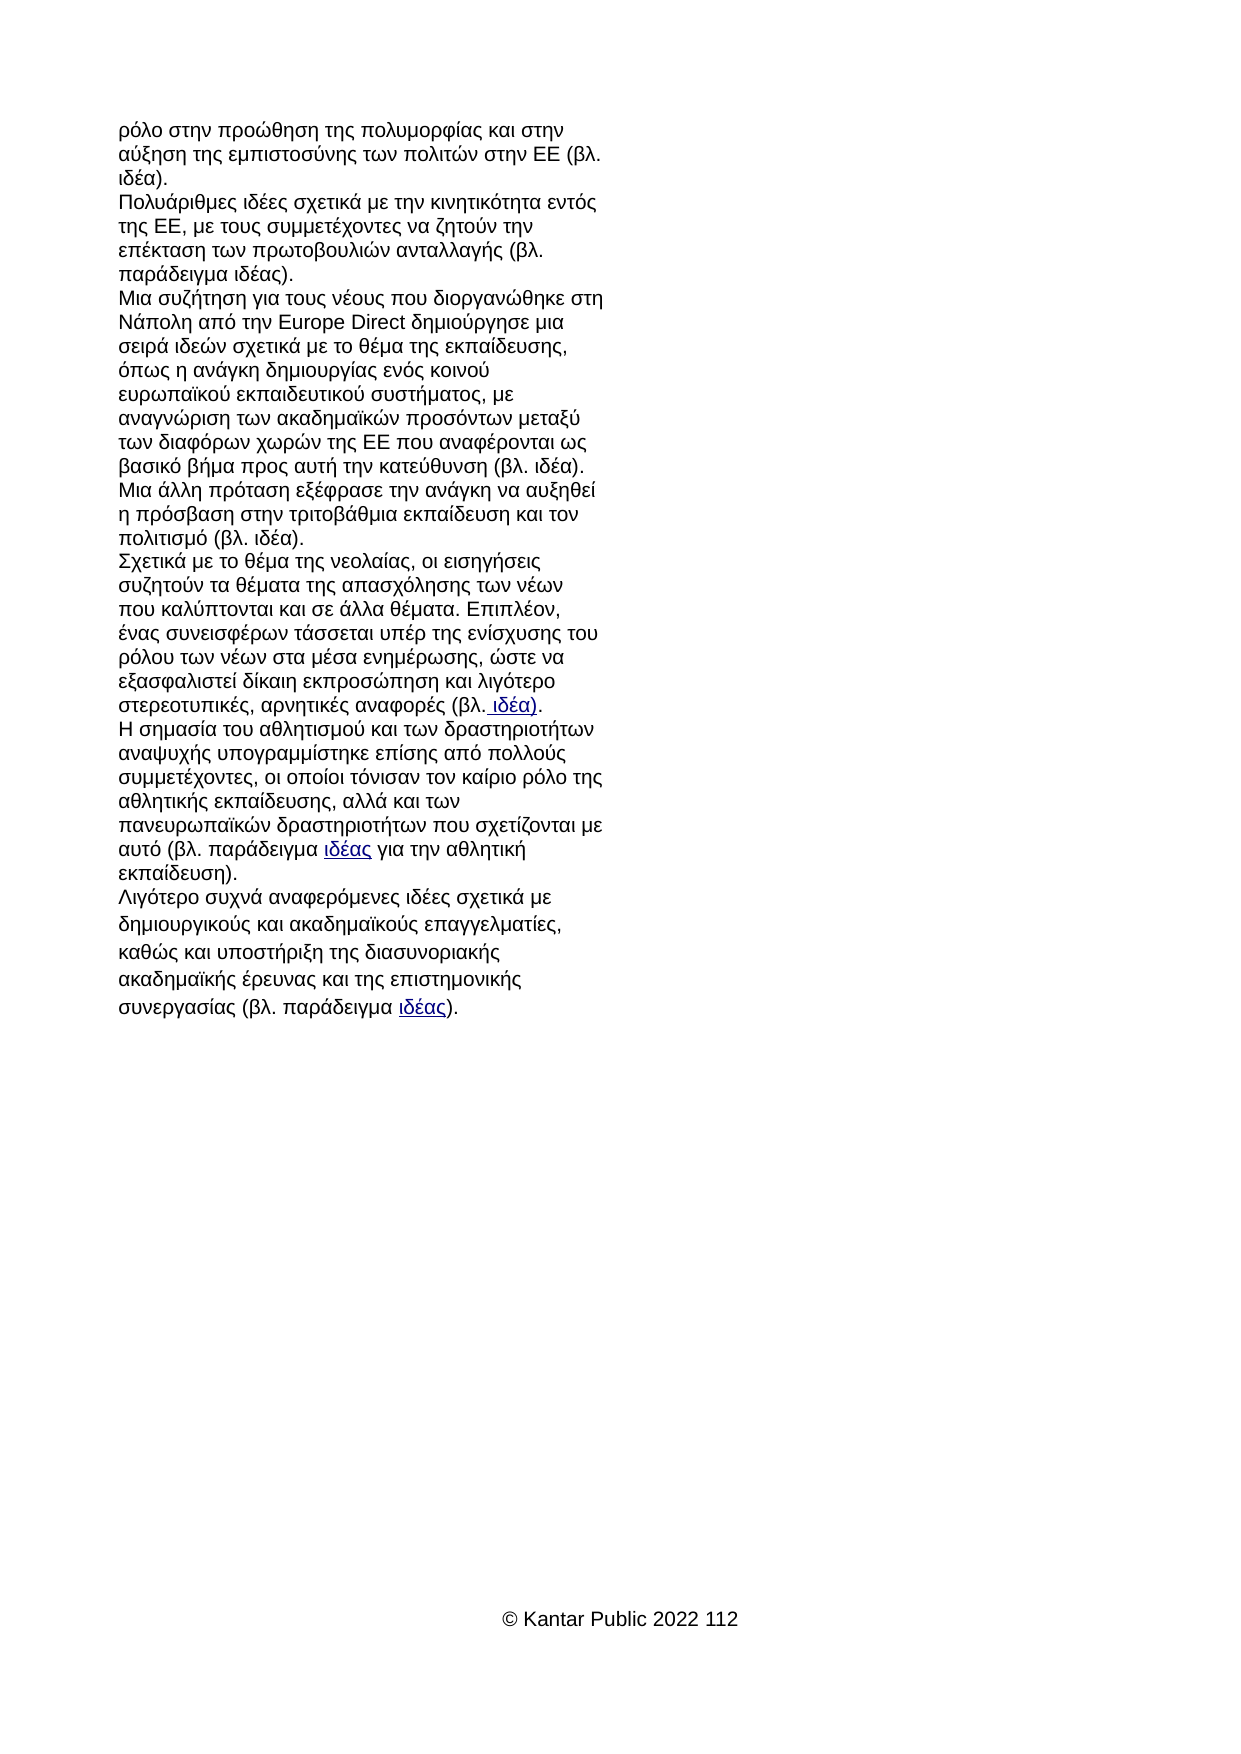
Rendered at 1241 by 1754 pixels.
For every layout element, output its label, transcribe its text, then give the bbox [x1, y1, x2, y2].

text Μια συζήτηση για τους νέους που διοργανώθηκε στη Νάπολη από την Europe Direct δημιούργησε μια σειρά ιδεών σχετικά με το θέμα της εκπαίδευσης, όπως η ανάγκη δημιουργίας ενός κοινού ευρωπαϊκού εκπαιδευτικού συστήματος, με αναγνώριση των ακαδημαϊκών προσόντων μεταξύ των διαφόρων χωρών της ΕΕ που αναφέρονται ως βασικό βήμα προς αυτή την κατεύθυνση (βλ. ιδέα). Μια άλλη πρόταση εξέφρασε την ανάγκη να αυξηθεί η πρόσβαση στην τριτοβάθμια εκπαίδευση και τον πολιτισμό (βλ. ιδέα). [118, 286, 605, 549]
text Πολυάριθμες ιδέες σχετικά με την κινητικότητα εντός της ΕΕ, με τους συμμετέχοντες να ζητούν την επέκταση των πρωτοβουλιών ανταλλαγής (βλ. παράδειγμα ιδέας). [118, 190, 605, 286]
text Η σημασία του αθλητισμού και των δραστηριοτήτων αναψυχής υπογραμμίστηκε επίσης από πολλούς συμμετέχοντες, οι οποίοι τόνισαν τον καίριο ρόλο της αθλητικής εκπαίδευσης, αλλά και των πανευρωπαϊκών δραστηριοτήτων που σχετίζονται με αυτό (βλ. παράδειγμα ιδέας για την αθλητική εκπαίδευση). [118, 717, 605, 885]
text Λιγότερο συχνά αναφερόμενες ιδέες σχετικά με δημιουργικούς και ακαδημαϊκούς επαγγελματίες, καθώς και υποστήριξη της διασυνοριακής ακαδημαϊκής έρευνας και της επιστημονικής συνεργασίας (βλ. παράδειγμα ιδέας). [118, 885, 605, 1019]
text ρόλο στην προώθηση της πολυμορφίας και στην αύξηση της εμπιστοσύνης των πολιτών στην ΕΕ (βλ. ιδέα). [118, 118, 605, 190]
text Σχετικά με το θέμα της νεολαίας, οι εισηγήσεις συζητούν τα θέματα της απασχόλησης των νέων που καλύπτονται και σε άλλα θέματα. Επιπλέον, ένας συνεισφέρων τάσσεται υπέρ της ενίσχυσης του ρόλου των νέων στα μέσα ενημέρωσης, ώστε να εξασφαλιστεί δίκαιη εκπροσώπηση και λιγότερο στερεοτυπικές, αρνητικές αναφορές (βλ. ιδέα). [118, 549, 605, 717]
